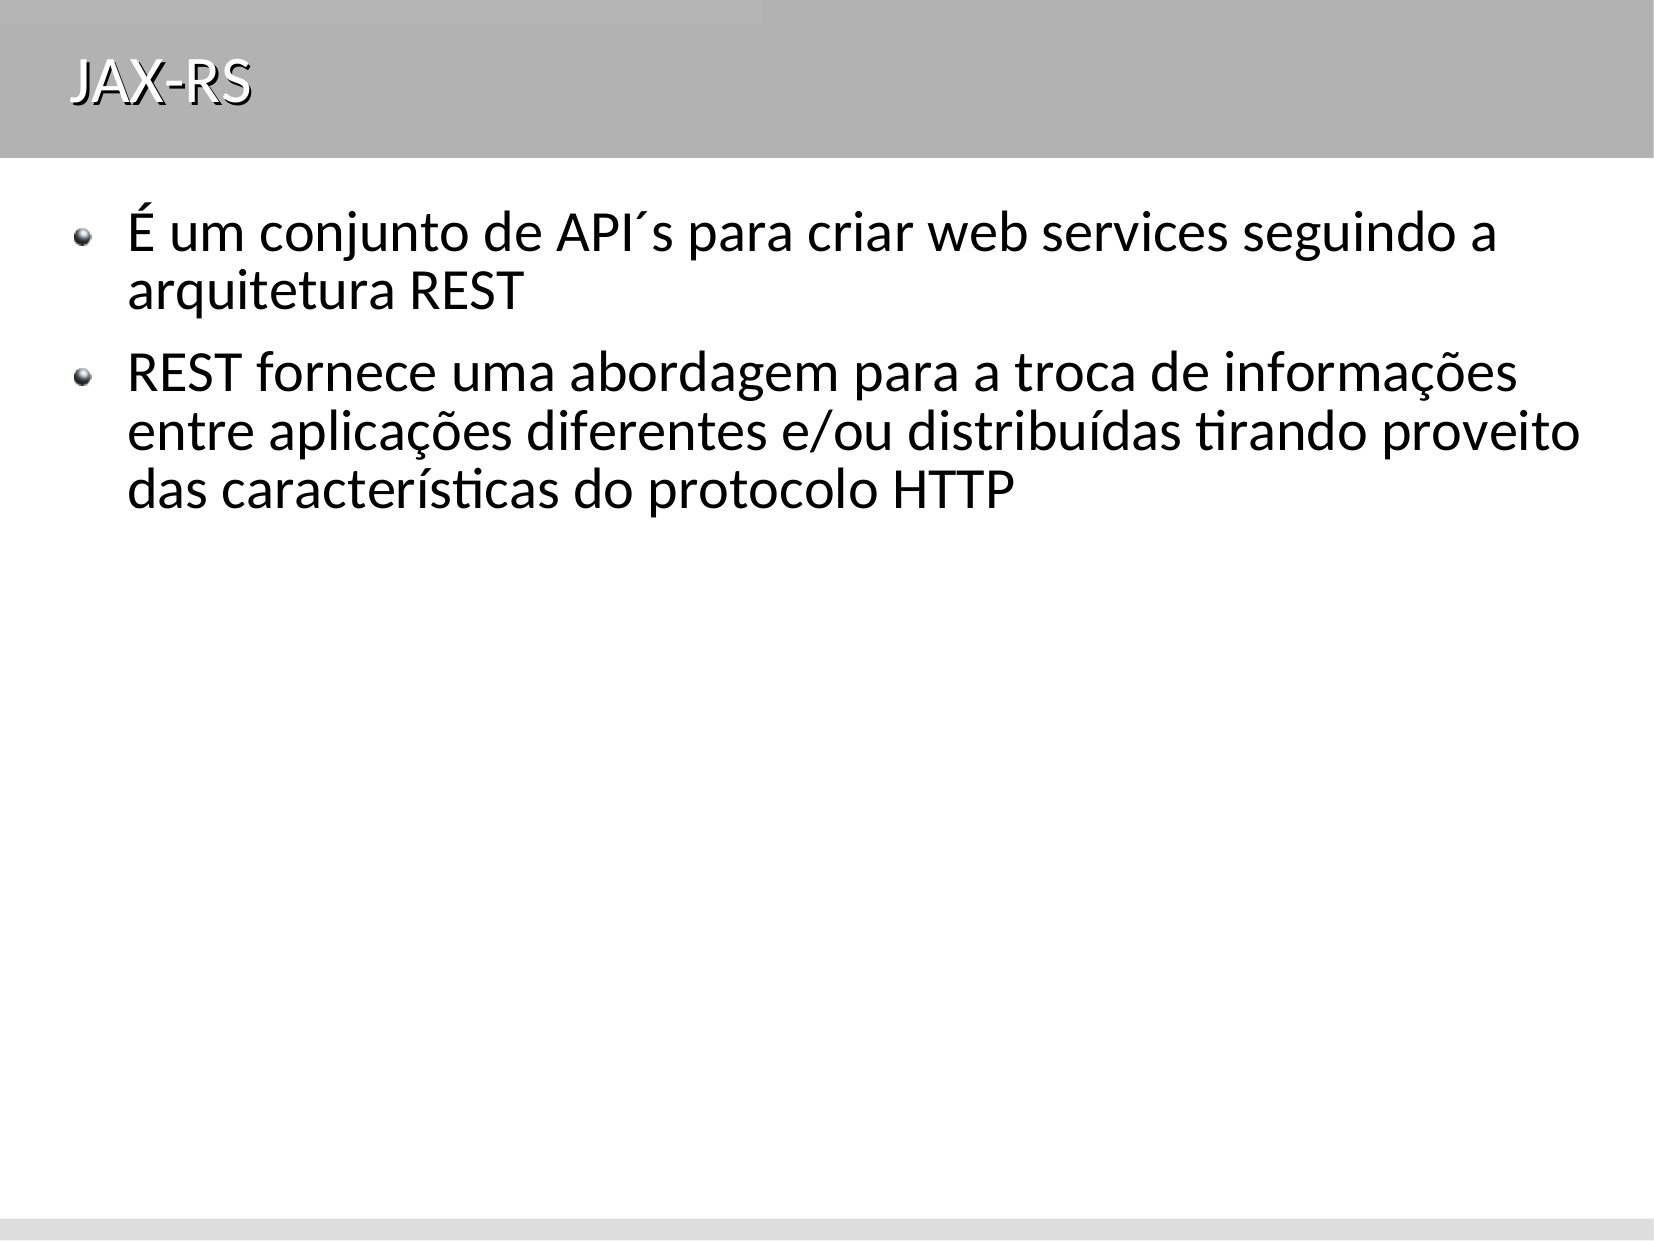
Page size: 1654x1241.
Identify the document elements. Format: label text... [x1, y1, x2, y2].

list É um conjunto de API´s para criar web services seguindo a arquitetura REST REST fornece uma abordagem para a troca de informações entre aplicações diferentes e/ou distribuídas tirando proveito das características do protocolo HTTP [56, 207, 1595, 1128]
title JAX-RS [70, 11, 1536, 160]
